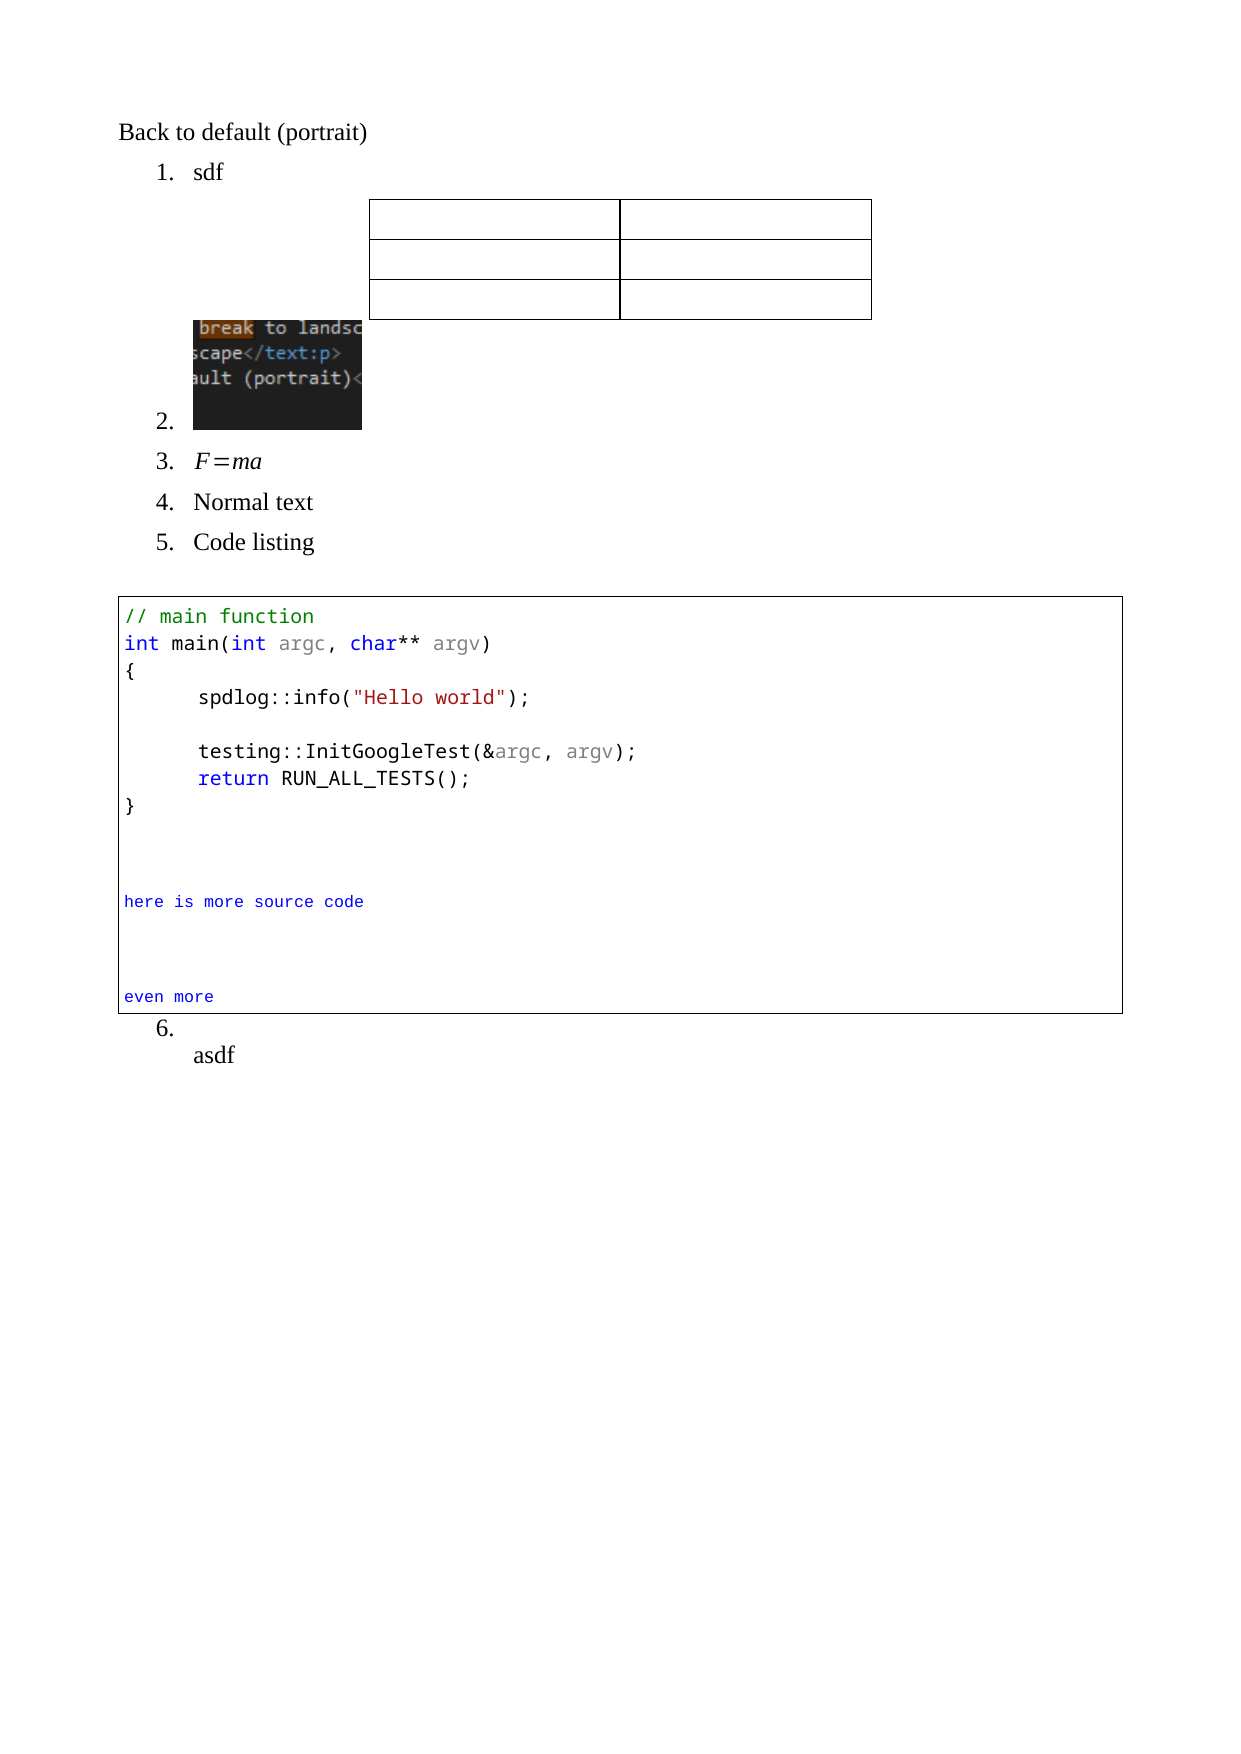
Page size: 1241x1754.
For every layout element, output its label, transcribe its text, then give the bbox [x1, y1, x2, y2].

list asdf [156, 1014, 1122, 1069]
list Normal text [156, 488, 1122, 515]
table_header [621, 200, 871, 239]
picture [193, 320, 362, 430]
list sdf [156, 158, 1122, 186]
table_cell [621, 240, 871, 279]
text Back to default (portrait) [118, 118, 1122, 146]
table_cell [370, 280, 619, 319]
list Code listing [156, 528, 1122, 583]
table_cell [621, 280, 871, 319]
table_header [370, 200, 619, 239]
table_cell [370, 240, 619, 279]
table_header // main function int main(int argc, char** argv) { spdlog::info("Hello world"); testing::InitGoogleTest(&argc, argv); return RUN_ALL_TESTS(); } here is more source code even more [119, 597, 1122, 1013]
